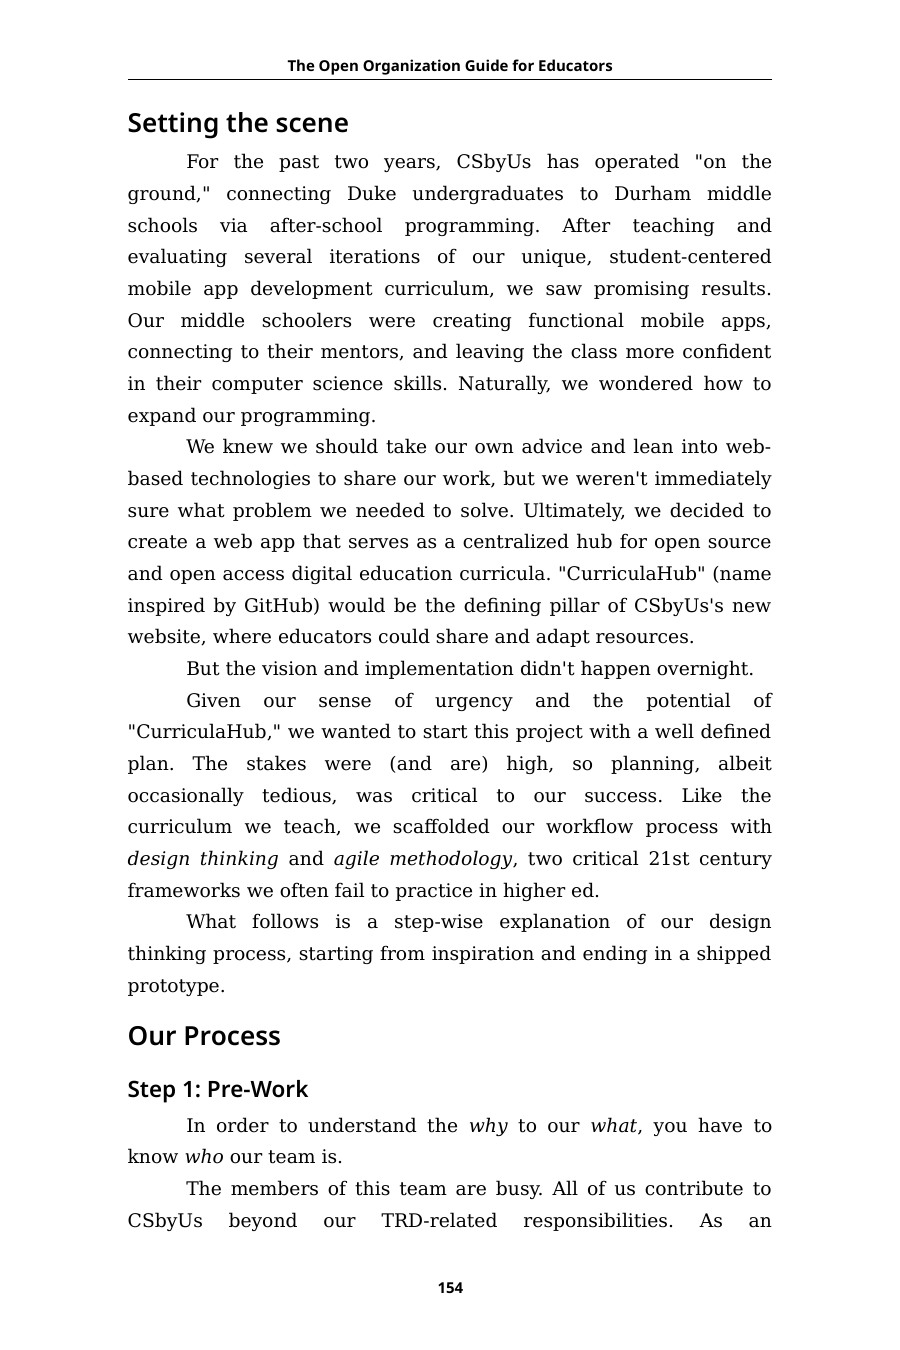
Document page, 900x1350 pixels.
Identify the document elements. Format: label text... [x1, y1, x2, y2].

subtitle Our Process [127, 1021, 772, 1051]
text For the past two years, CSbyUs has operated "on the ground," connecting Duke undergraduates to Durham middle schools via after-school programming. After teaching and evaluating several iterations of our unique, student-centered mobile app development curriculum, we saw promising results. Our middle schoolers were creating functional mobile apps, connecting to their mentors, and leaving the class more confident in their computer science skills. Naturally, we wondered how to expand our programming. [127, 152, 772, 427]
text We knew we should take our own advice and lean into web-based technologies to share our work, but we weren't immediately sure what problem we needed to solve. Ultimately, we decided to create a web app that serves as a centralized hub for open source and open access digital education curricula. "CurriculaHub" (name inspired by GitHub) would be the defining pillar of CSbyUs's new website, where educators could share and adapt resources. [127, 437, 772, 648]
subtitle Setting the scene [127, 109, 772, 139]
text The members of this team are busy. All of us contribute to CSbyUs beyond our TRD-related responsibilities. As an [127, 1178, 772, 1232]
text What follows is a step-wise explanation of our design thinking process, starting from inspiration and ending in a shipped prototype. [127, 912, 772, 997]
text But the vision and implementation didn't happen overnight. [127, 658, 772, 680]
subtitle Step 1: Pre-Work [127, 1076, 772, 1102]
text Given our sense of urgency and the potential of "CurriculaHub," we wanted to start this project with a well defined plan. The stakes were (and are) high, so planning, albeit occasionally tedious, was critical to our success. Like the curriculum we teach, we scaffolded our workflow process with design thinking and agile methodology, two critical 21st century frameworks we often fail to practice in higher ed. [127, 690, 772, 902]
text In order to understand the why to our what, you have to know who our team is. [127, 1115, 772, 1168]
